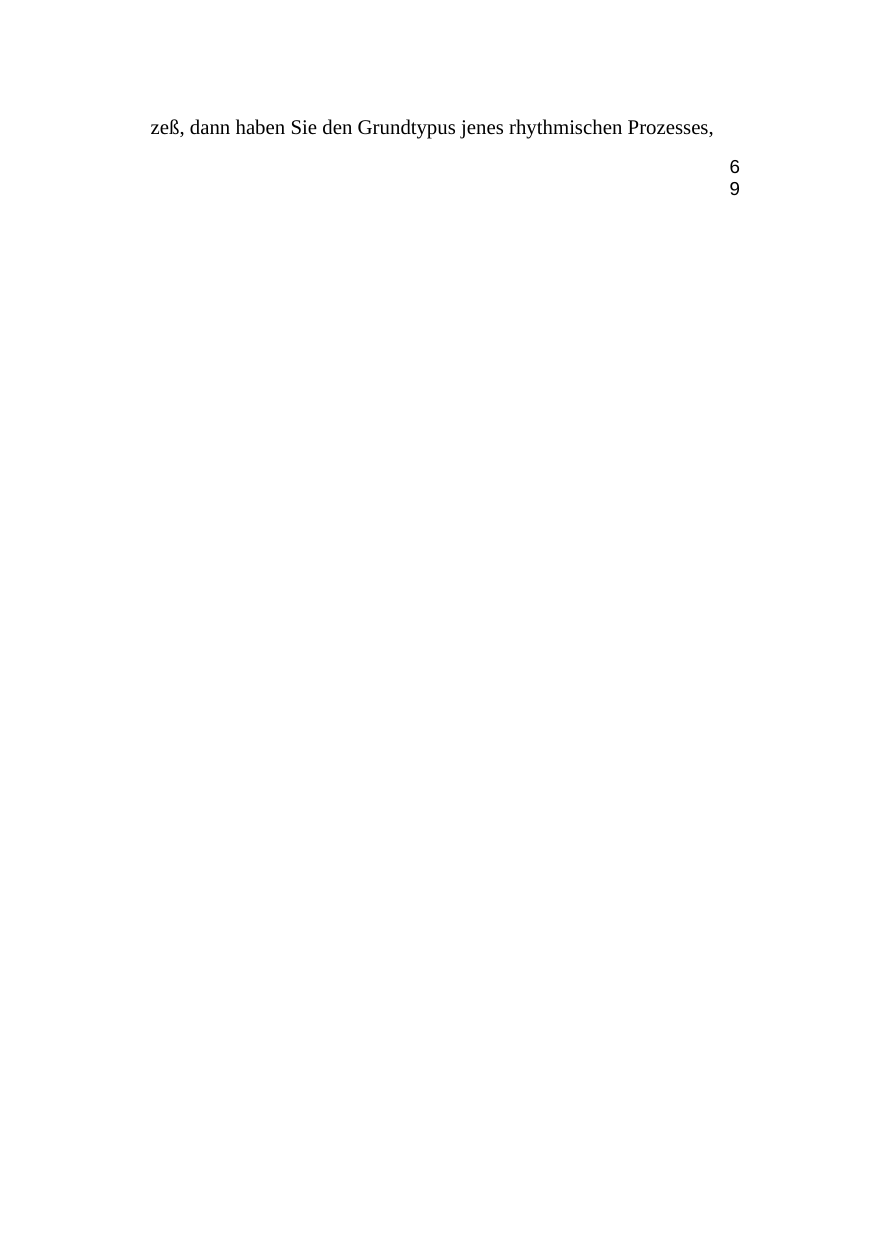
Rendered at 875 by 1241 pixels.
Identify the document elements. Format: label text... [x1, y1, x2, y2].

text zeß, dann haben Sie den Grundtypus jenes rhythmischen Prozesses, [150, 115, 732, 139]
text 69 [729, 156, 746, 199]
